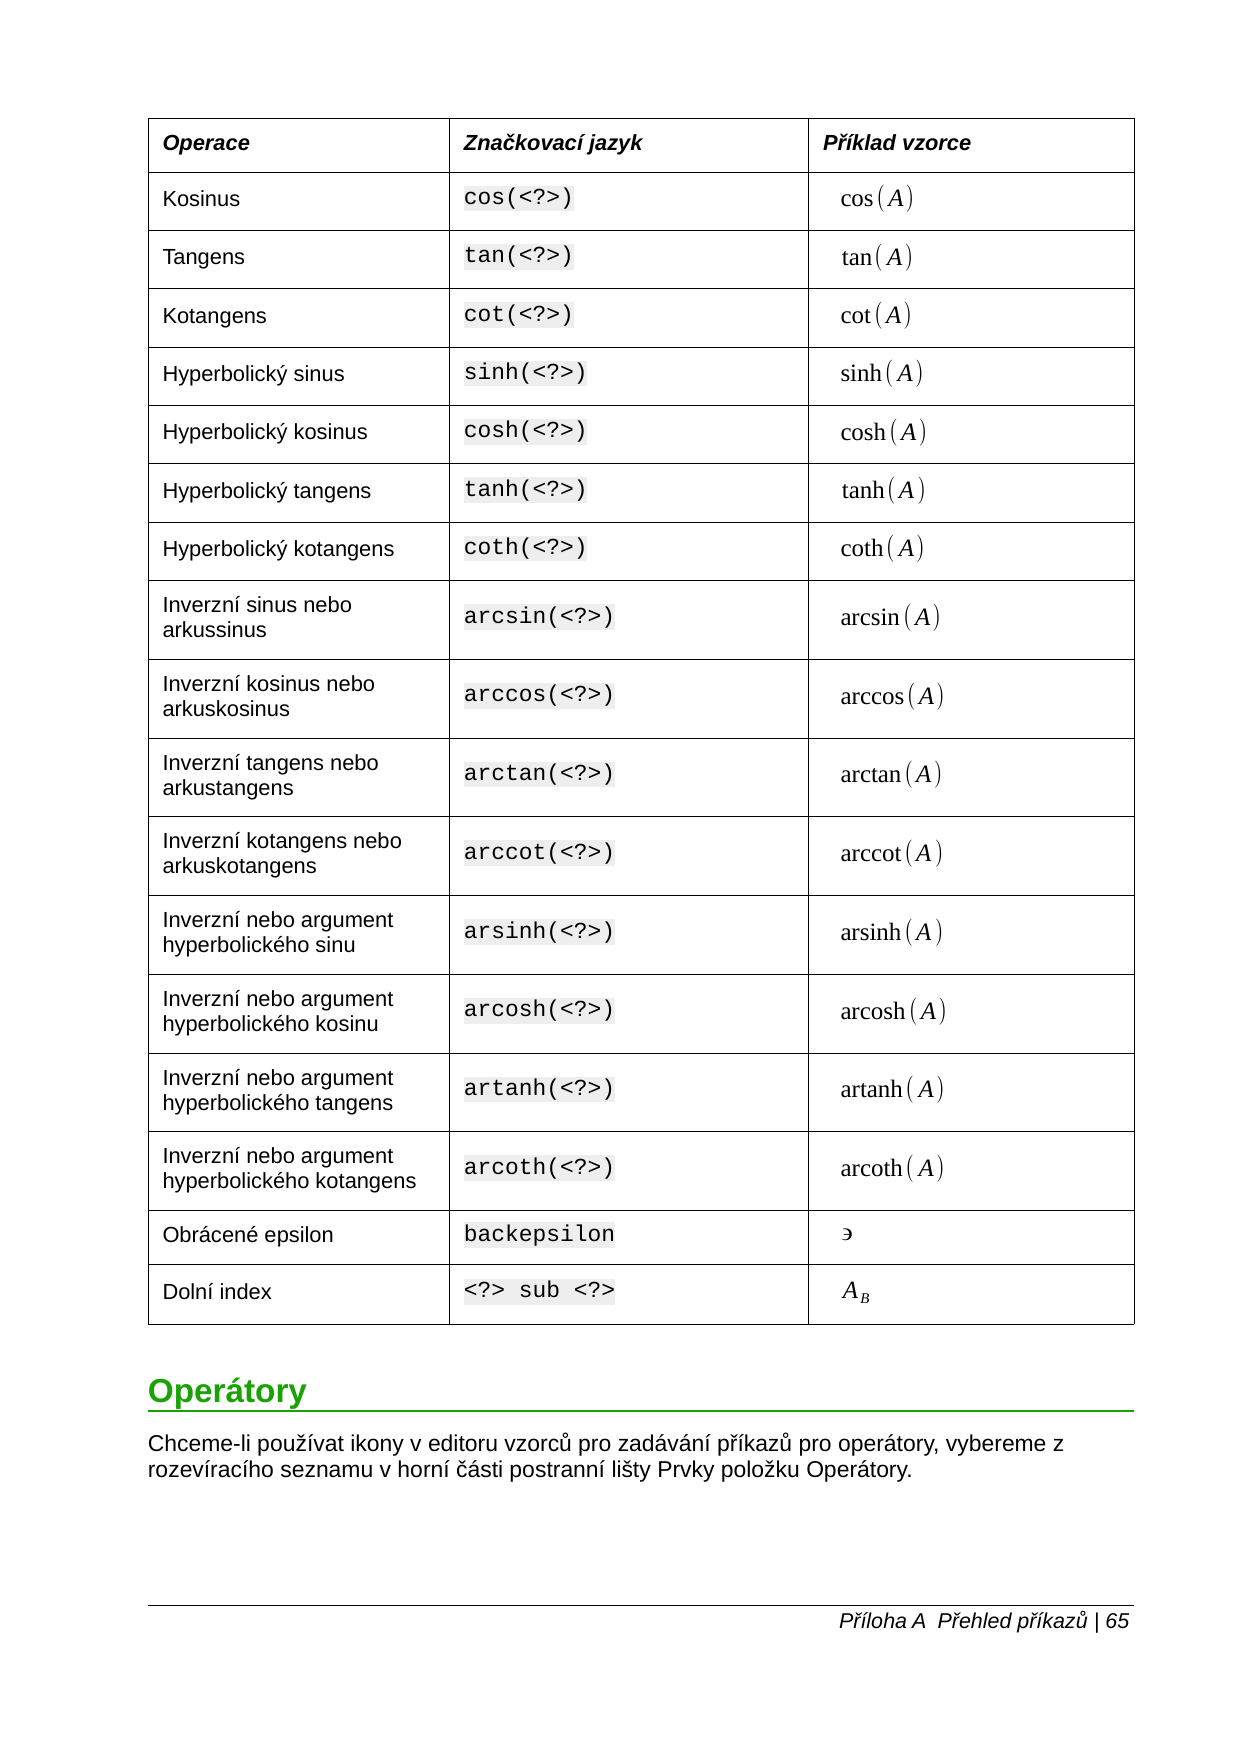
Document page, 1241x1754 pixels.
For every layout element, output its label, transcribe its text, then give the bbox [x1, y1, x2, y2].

table_cell [809, 1132, 1134, 1210]
table_cell arcsin(<?>) [450, 581, 808, 659]
table_cell arccos(<?>) [450, 660, 808, 737]
table_header Operace [149, 119, 449, 172]
table_cell cosh(<?>) [450, 406, 808, 463]
table_cell [809, 1265, 1134, 1324]
table_cell Inverzní nebo argument hyperbolického kotangens [149, 1132, 449, 1210]
table_cell Inverzní nebo argument hyperbolického sinu [149, 896, 449, 974]
table_cell Inverzní kosinus nebo arkuskosinus [149, 660, 449, 737]
table_cell [809, 173, 1134, 230]
table_cell Inverzní sinus nebo arkussinus [149, 581, 449, 659]
table_cell Inverzní nebo argument hyperbolického kosinu [149, 975, 449, 1052]
table_cell Hyperbolický sinus [149, 348, 449, 405]
table_cell Kotangens [149, 289, 449, 347]
table_cell [809, 406, 1134, 463]
table_cell [809, 896, 1134, 974]
table_cell arsinh(<?>) [450, 896, 808, 974]
table_cell sinh(<?>) [450, 348, 808, 405]
table_cell [809, 1211, 1134, 1264]
table_cell tanh(<?>) [450, 464, 808, 522]
table_cell [809, 464, 1134, 522]
table_cell artanh(<?>) [450, 1054, 808, 1131]
table_cell [809, 289, 1134, 347]
table_cell backepsilon [450, 1211, 808, 1264]
table_cell [809, 660, 1134, 737]
table_cell [809, 523, 1134, 580]
table_cell Hyperbolický tangens [149, 464, 449, 522]
table_cell Kosinus [149, 173, 449, 230]
table_cell arcoth(<?>) [450, 1132, 808, 1210]
table_cell [809, 739, 1134, 816]
table_cell tan(<?>) [450, 231, 808, 288]
table_cell Hyperbolický kotangens [149, 523, 449, 580]
table_cell cos(<?>) [450, 173, 808, 230]
table_cell Tangens [149, 231, 449, 288]
table_cell <?> sub <?> [450, 1265, 808, 1324]
subtitle Operátory [148, 1371, 1134, 1410]
table_cell Inverzní kotangens nebo arkuskotangens [149, 817, 449, 895]
table_cell Inverzní nebo argument hyperbolického tangens [149, 1054, 449, 1131]
table_cell cot(<?>) [450, 289, 808, 347]
table_header Značkovací jazyk [450, 119, 808, 172]
text Chceme-li používat ikony v editoru vzorců pro zadávání příkazů pro operátory, vybereme z rozevíracího seznamu v horní části postranní lišty Prvky položku Operátory. [148, 1429, 1134, 1482]
table_cell arctan(<?>) [450, 739, 808, 816]
table_header Příklad vzorce [809, 119, 1134, 172]
table_cell [809, 817, 1134, 895]
table_cell arccot(<?>) [450, 817, 808, 895]
table_cell coth(<?>) [450, 523, 808, 580]
table_cell [809, 1054, 1134, 1131]
table_cell Inverzní tangens nebo arkustangens [149, 739, 449, 816]
table_cell [809, 231, 1134, 288]
table_cell arcosh(<?>) [450, 975, 808, 1052]
table_cell Hyperbolický kosinus [149, 406, 449, 463]
table_cell [809, 581, 1134, 659]
table_cell [809, 348, 1134, 405]
table_cell [809, 975, 1134, 1052]
table_cell Dolní index [149, 1265, 449, 1324]
table_cell Obrácené epsilon [149, 1211, 449, 1264]
